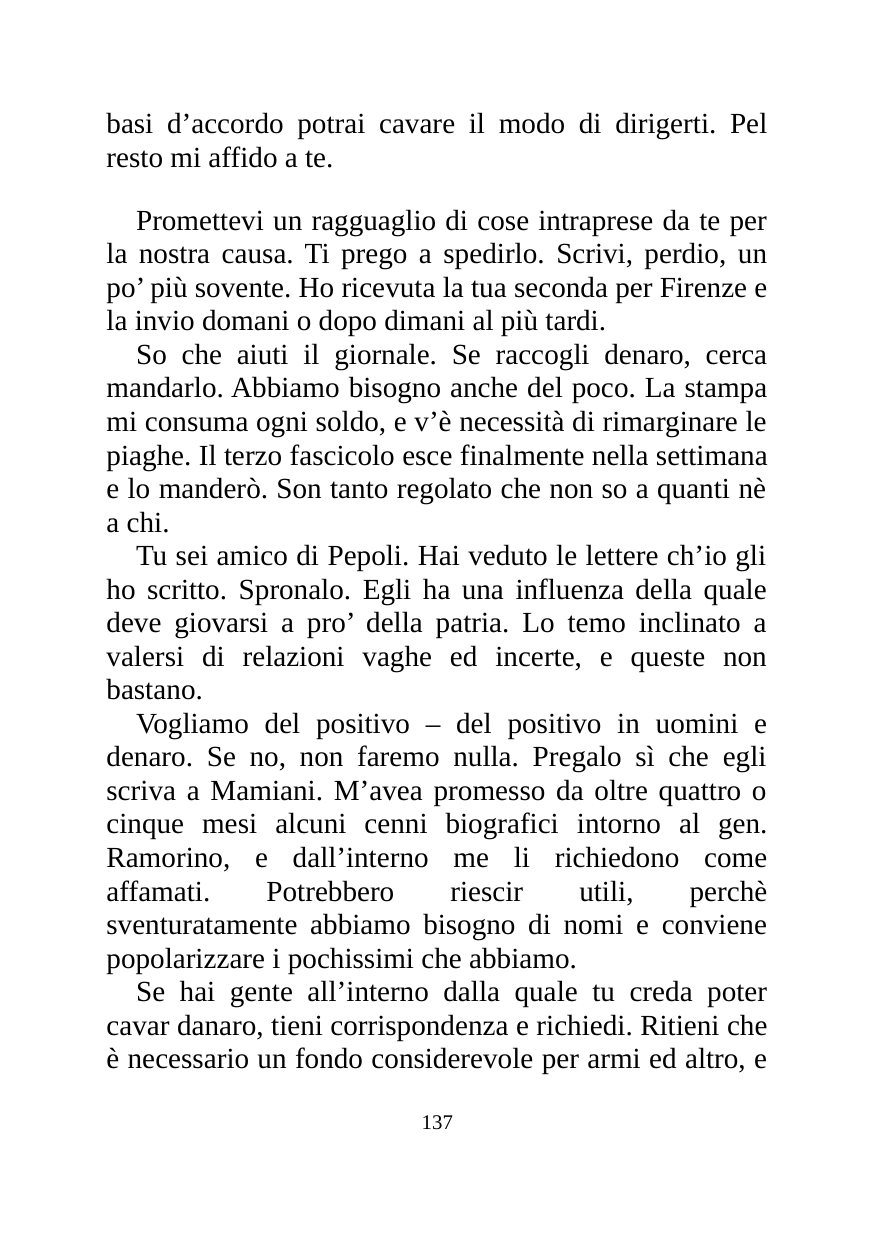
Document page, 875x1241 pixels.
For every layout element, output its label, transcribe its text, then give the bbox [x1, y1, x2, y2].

text So che aiuti il giornale. Se raccogli denaro, cerca mandarlo. Abbiamo bisogno anche del poco. La stampa mi consuma ogni soldo, e v’è necessità di rimarginare le piaghe. Il terzo fascicolo esce finalmente nella settimana e lo manderò. Son tanto regolato che non so a quanti nè a chi. [106, 337, 768, 538]
text Se hai gente all’interno dalla quale tu creda poter cavar danaro, tieni corrispondenza e richiedi. Ritieni che è necessario un fondo considerevole per armi ed altro, e [106, 974, 768, 1075]
text Promettevi un ragguaglio di cose intraprese da te per la nostra causa. Ti prego a spedirlo. Scrivi, perdio, un po’ più sovente. Ho ricevuta la tua seconda per Firenze e la invio domani o dopo dimani al più tardi. [106, 203, 768, 337]
text Vogliamo del positivo – del positivo in uomini e denaro. Se no, non faremo nulla. Pregalo sì che egli scriva a Mamiani. M’avea promesso da oltre quattro o cinque mesi alcuni cenni biografici intorno al gen. Ramorino, e dall’interno me li richiedono come affamati. Potrebbero riescir utili, perchè sventuratamente abbiamo bisogno di nomi e conviene popolarizzare i pochissimi che abbiamo. [106, 706, 768, 974]
text basi d’accordo potrai cavare il modo di dirigerti. Pel resto mi affido a te. [106, 106, 768, 173]
text Tu sei amico di Pepoli. Hai veduto le lettere ch’io gli ho scritto. Spronalo. Egli ha una influenza della quale deve giovarsi a pro’ della patria. Lo temo inclinato a valersi di relazioni vaghe ed incerte, e queste non bastano. [106, 538, 768, 706]
